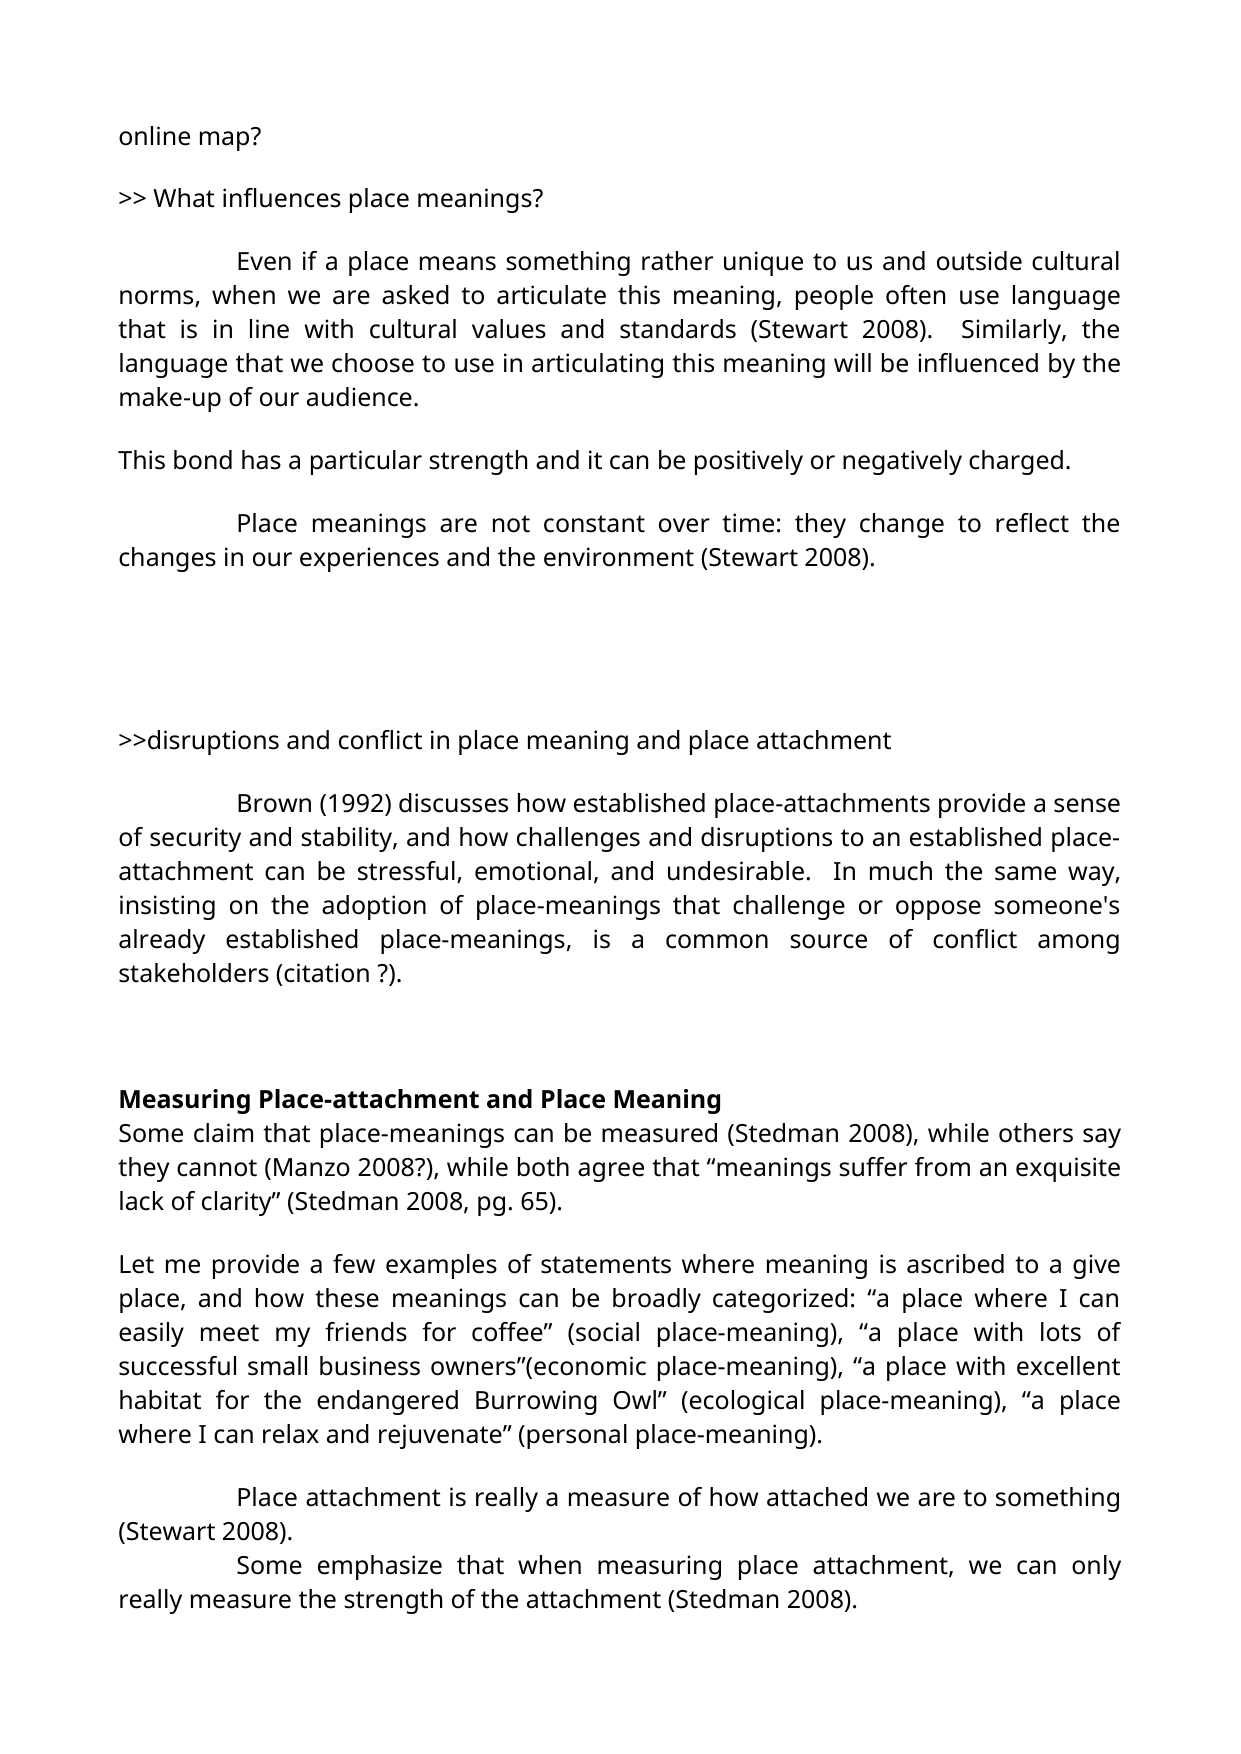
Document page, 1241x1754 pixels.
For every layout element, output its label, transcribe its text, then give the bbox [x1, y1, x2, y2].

text Some claim that place-meanings can be measured (Stedman 2008), while others say they cannot (Manzo 2008?), while both agree that “meanings suffer from an exquisite lack of clarity” (Stedman 2008, pg. 65). [118, 1116, 1122, 1218]
text online map? [118, 118, 1122, 152]
text Place attachment is really a measure of how attached we are to something (Stewart 2008). [118, 1480, 1122, 1548]
text Place meanings are not constant over time: they change to reflect the changes in our experiences and the environment (Stewart 2008). [118, 506, 1122, 574]
text Measuring Place-attachment and Place Meaning [118, 1082, 1122, 1116]
text Brown (1992) discusses how established place-attachments provide a sense of security and stability, and how challenges and disruptions to an established place-attachment can be stressful, emotional, and undesirable. In much the same way, insisting on the adoption of place-meanings that challenge or oppose someone's already established place-meanings, is a common source of conflict among stakeholders (citation ?). [118, 786, 1122, 990]
text Some emphasize that when measuring place attachment, we can only really measure the strength of the attachment (Stedman 2008). [118, 1548, 1122, 1616]
text This bond has a particular strength and it can be positively or negatively charged. [118, 443, 1122, 477]
text Let me provide a few examples of statements where meaning is ascribed to a give place, and how these meanings can be broadly categorized: “a place where I can easily meet my friends for coffee” (social place-meaning), “a place with lots of successful small business owners”(economic place-meaning), “a place with excellent habitat for the endangered Burrowing Owl” (ecological place-meaning), “a place where I can relax and rejuvenate” (personal place-meaning). [118, 1247, 1122, 1451]
text >> What influences place meanings? [118, 181, 1122, 215]
text >>disruptions and conflict in place meaning and place attachment [118, 723, 1122, 757]
text Even if a place means something rather unique to us and outside cultural norms, when we are asked to articulate this meaning, people often use language that is in line with cultural values and standards (Stewart 2008). Similarly, the language that we choose to use in articulating this meaning will be influenced by the make-up of our audience. [118, 244, 1122, 414]
